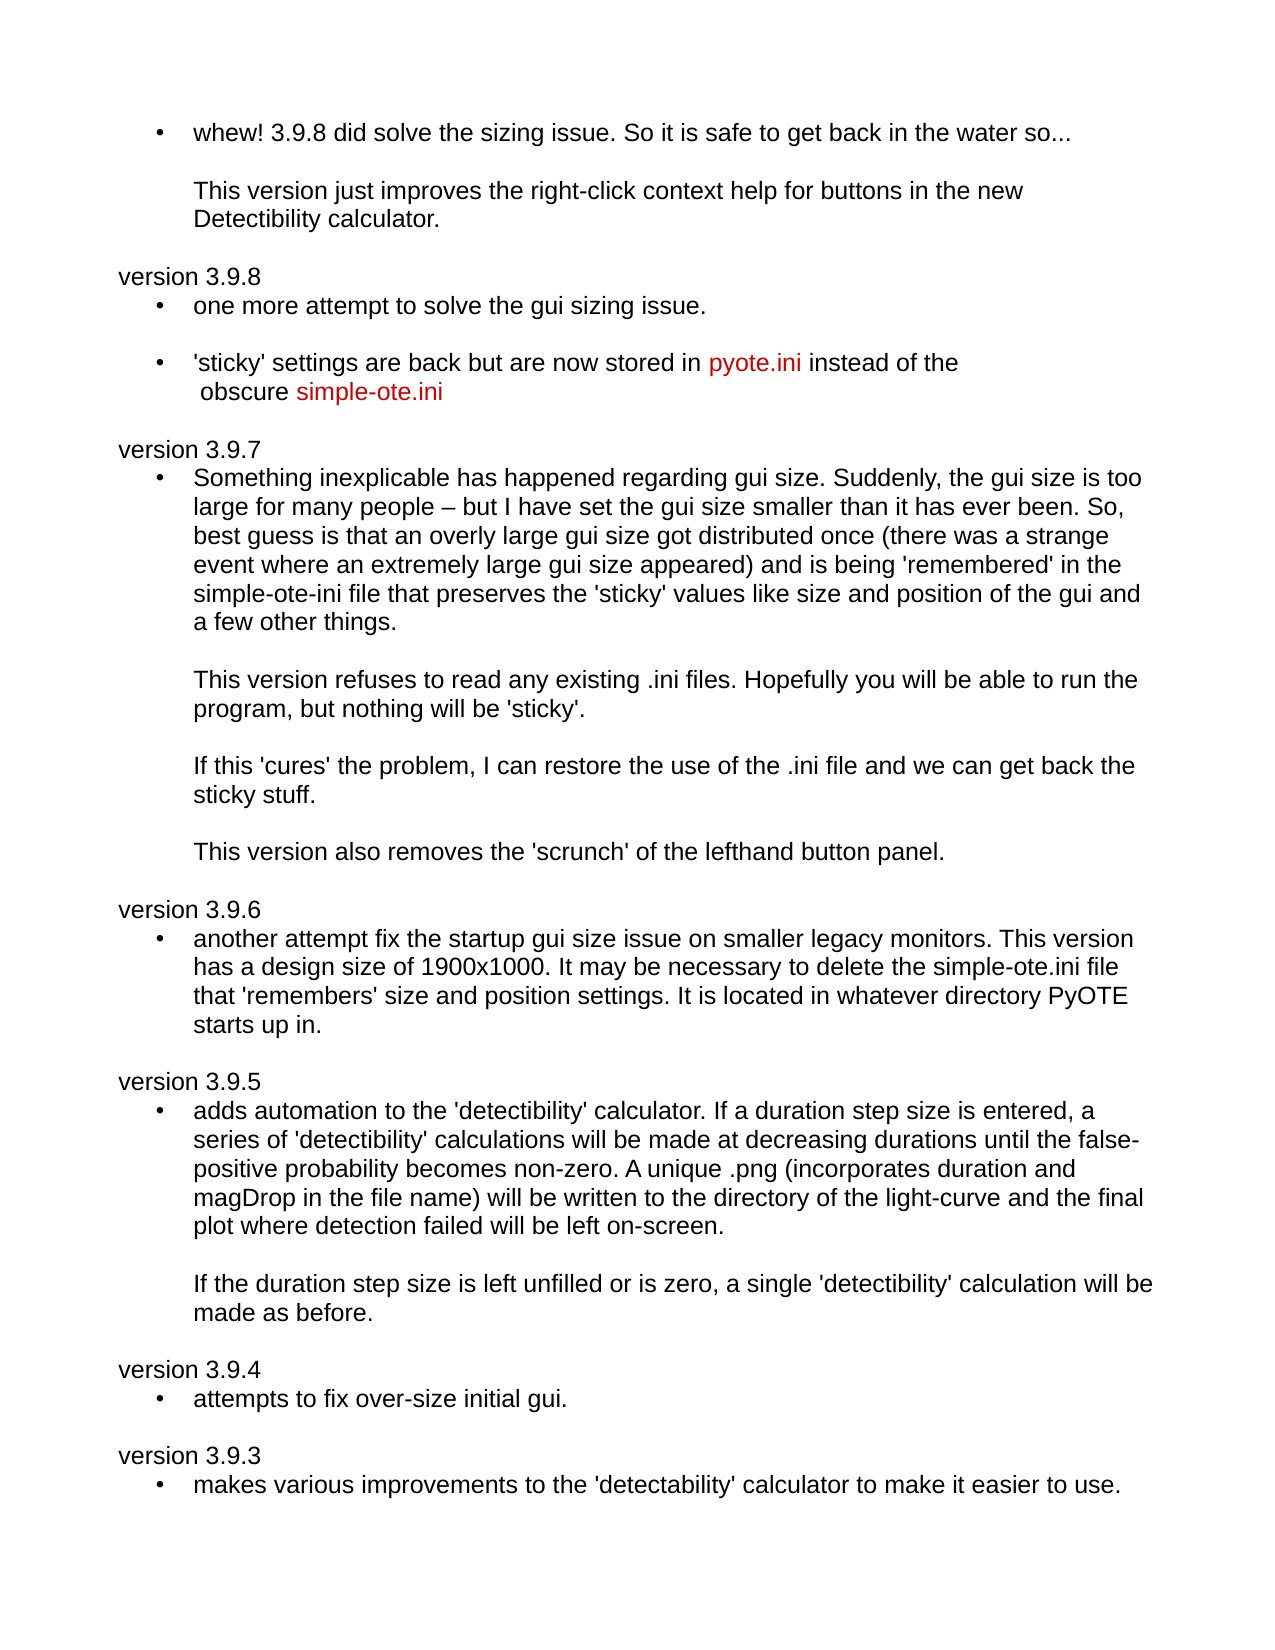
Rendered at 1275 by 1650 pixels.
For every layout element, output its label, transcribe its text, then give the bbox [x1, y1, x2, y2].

text version 3.9.3 [118, 1441, 1157, 1470]
list another attempt fix the startup gui size issue on smaller legacy monitors. This version has a design size of 1900x1000. It may be necessary to delete the simple-ote.ini file that 'remembers' size and position settings. It is located in whatever directory PyOTE starts up in. [156, 923, 1157, 1067]
list makes various improvements to the 'detectability' calculator to make it easier to use. [156, 1470, 1157, 1528]
text version 3.9.8 [118, 262, 1157, 291]
list adds automation to the 'detectibility' calculator. If a duration step size is entered, a series of 'detectibility' calculations will be made at decreasing durations until the false-positive probability becomes non-zero. A unique .png (incorporates duration and magDrop in the file name) will be written to the directory of the light-curve and the final plot where detection failed will be left on-screen. If the duration step size is left unfilled or is zero, a single 'detectibility' calculation will be made as before. [156, 1096, 1157, 1355]
list one more attempt to solve the gui sizing issue. [156, 291, 1157, 348]
text version 3.9.5 [118, 1067, 1157, 1096]
list 'sticky' settings are back but are now stored in pyote.ini instead of the obscure simple-ote.ini [156, 348, 1157, 435]
text version 3.9.7 [118, 435, 1157, 463]
list whew! 3.9.8 did solve the sizing issue. So it is safe to get back in the water so... This version just improves the right-click context help for buttons in the new Detectibility calculator. [156, 118, 1157, 262]
text version 3.9.6 [118, 895, 1157, 923]
list Something inexplicable has happened regarding gui size. Suddenly, the gui size is too large for many people – but I have set the gui size smaller than it has ever been. So, best guess is that an overly large gui size got distributed once (there was a strange event where an extremely large gui size appeared) and is being 'remembered' in the simple-ote-ini file that preserves the 'sticky' values like size and position of the gui and a few other things. This version refuses to read any existing .ini files. Hopefully you will be able to run the program, but nothing will be 'sticky'. If this 'cures' the problem, I can restore the use of the .ini file and we can get back the sticky stuff. This version also removes the 'scrunch' of the lefthand button panel. [156, 463, 1157, 895]
list attempts to fix over-size initial gui. [156, 1384, 1157, 1441]
text version 3.9.4 [118, 1355, 1157, 1384]
